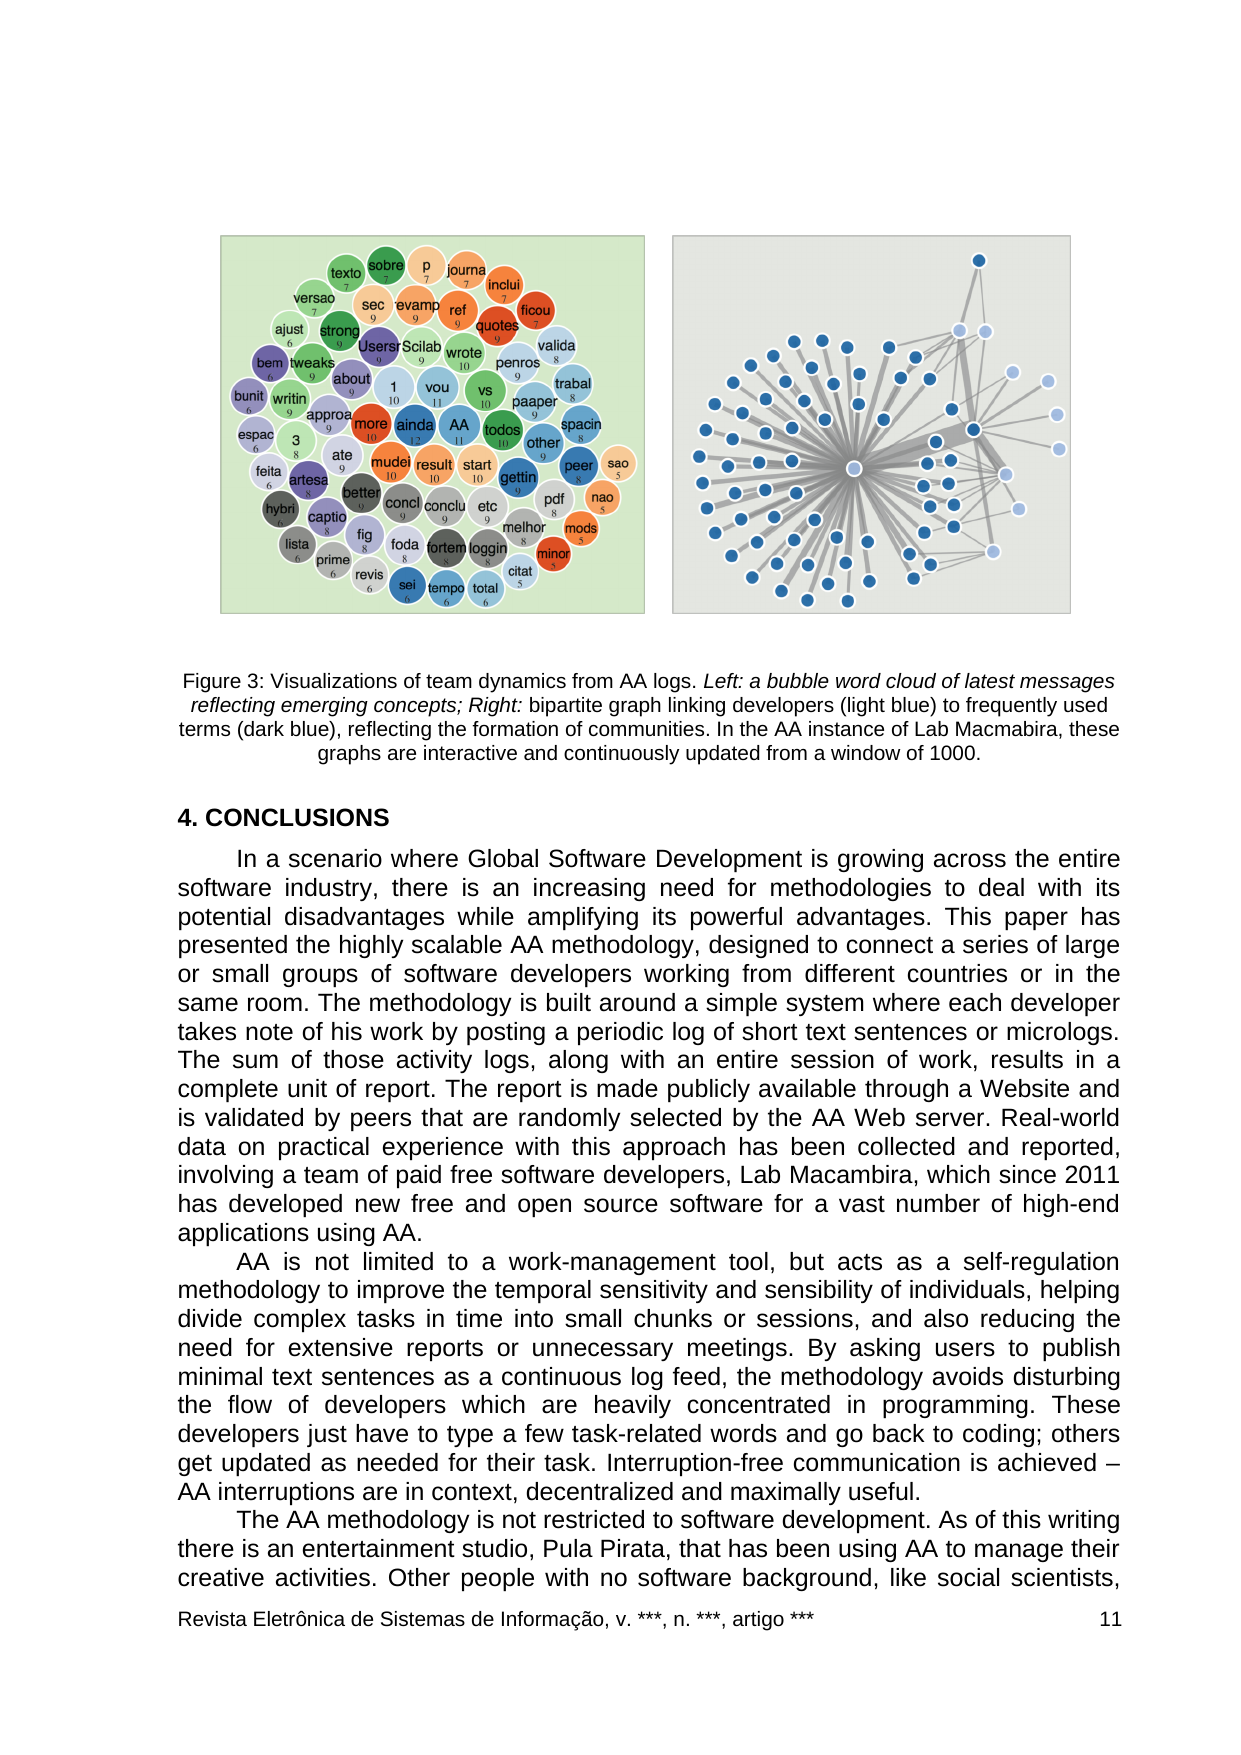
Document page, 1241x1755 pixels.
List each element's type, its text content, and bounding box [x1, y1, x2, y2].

text In a scenario where Global Software Development is growing across the entire software industry, there is an increasing need for methodologies to deal with its potential disadvantages while amplifying its powerful advantages. This paper has presented the highly scalable AA methodology, designed to connect a series of large or small groups of software developers working from different countries or in the same room. The methodology is built around a simple system where each developer takes note of his work by posting a periodic log of short text sentences or micrologs. The sum of those activity logs, along with an entire session of work, results in a complete unit of report. The report is made publicly available through a Website and is validated by peers that are randomly selected by the AA Web server. Real-world data on practical experience with this approach has been collected and reported, involving a team of paid free software developers, Lab Macambira, which since 2011 has developed new free and open source software for a vast number of high-end applications using AA. [177, 844, 1122, 1246]
text AA is not limited to a work-management tool, but acts as a self-regulation methodology to improve the temporal sensitivity and sensibility of individuals, helping divide complex tasks in time into small chunks or sessions, and also reducing the need for extensive reports or unnecessary meetings. By asking users to publish minimal text sentences as a continuous log feed, the methodology avoids disturbing the flow of developers which are heavily concentrated in programming. These developers just have to type a few task-related words and go back to coding; others get updated as needed for their task. Interruption-free communication is achieved – AA interruptions are in context, decentralized and maximally useful. [177, 1246, 1122, 1505]
picture [220, 235, 645, 614]
subtitle 4. conclusions [177, 803, 1122, 831]
picture [672, 235, 1071, 614]
text The AA methodology is not restricted to software development. As of this writing there is an entertainment studio, Pula Pirata, that has been using AA to manage their creative activities. Other people with no software background, like social scientists, [177, 1505, 1122, 1591]
text Figure 3: Visualizations of team dynamics from AA logs. Left: a bubble word cloud of latest messages reflecting emerging concepts; Right: bipartite graph linking developers (light blue) to frequently used terms (dark blue), reflecting the formation of communities. In the AA instance of Lab Macmabira, these graphs are interactive and continuously updated from a window of 1000. [177, 669, 1122, 765]
